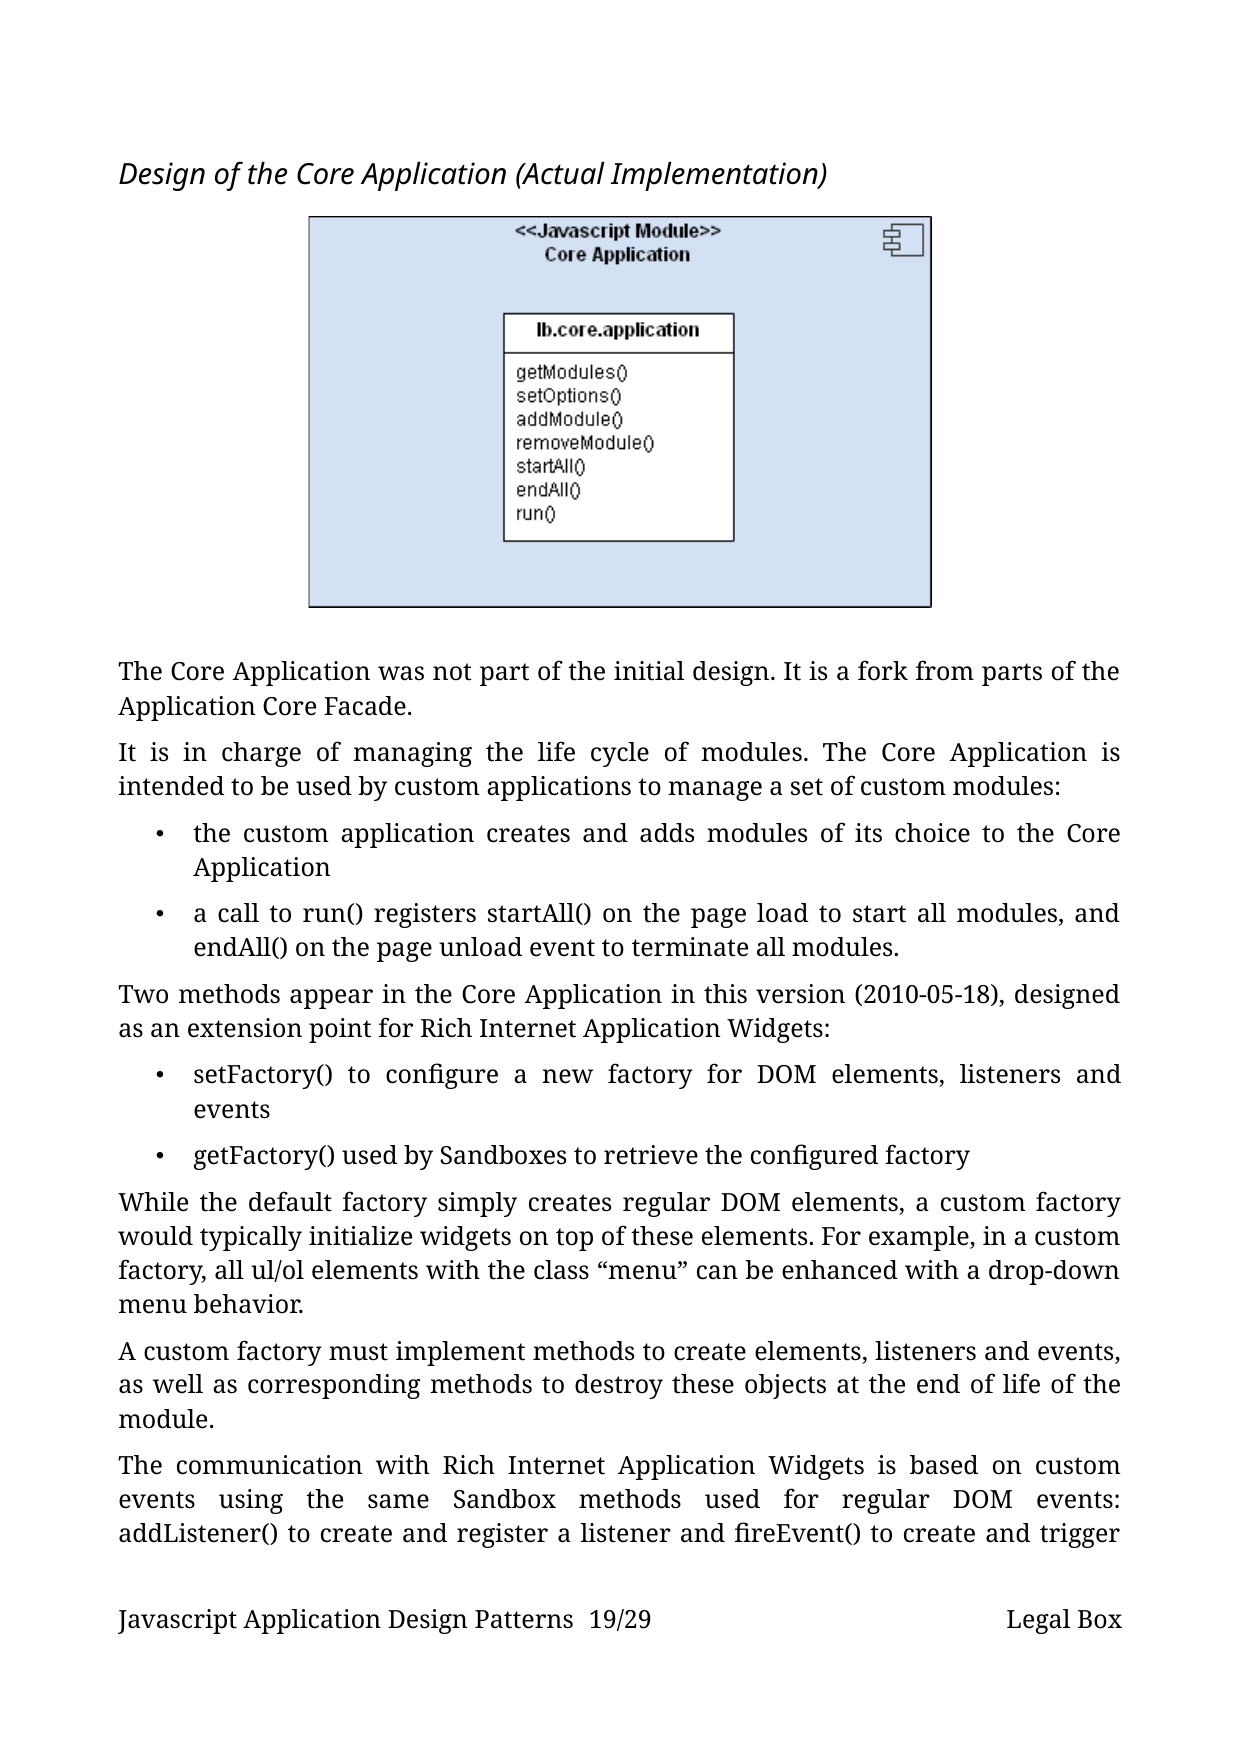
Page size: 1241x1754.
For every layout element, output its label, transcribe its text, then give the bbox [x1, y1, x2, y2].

text The communication with Rich Internet Application Widgets is based on custom events using the same Sandbox methods used for regular DOM events: addListener() to create and register a listener and fireEvent() to create and trigger [118, 1448, 1122, 1550]
list setFactory() to configure a new factory for DOM elements, listeners and events [156, 1057, 1122, 1125]
picture [308, 216, 932, 608]
text It is in charge of managing the life cycle of modules. The Core Application is intended to be used by custom applications to manage a set of custom modules: [118, 735, 1122, 803]
list the custom application creates and adds modules of its choice to the Core Application [156, 815, 1122, 883]
text While the default factory simply creates regular DOM elements, a custom factory would typically initialize widgets on top of these elements. For example, in a custom factory, all ul/ol elements with the class “menu” can be enhanced with a drop-down menu behavior. [118, 1184, 1122, 1321]
list a call to run() registers startAll() on the page load to start all modules, and endAll() on the page unload event to terminate all modules. [156, 896, 1122, 964]
list getFactory() used by Sandboxes to retrieve the configured factory [156, 1138, 1122, 1172]
text A custom factory must implement methods to create elements, listeners and events, as well as corresponding methods to destroy these objects at the end of life of the module. [118, 1333, 1122, 1435]
subtitle Design of the Core Application (Actual Implementation) [118, 153, 1122, 193]
text The Core Application was not part of the initial design. It is a fork from parts of the Application Core Facade. [118, 654, 1122, 722]
text Two methods appear in the Core Application in this version (2010-05-18), designed as an extension point for Rich Internet Application Widgets: [118, 977, 1122, 1045]
